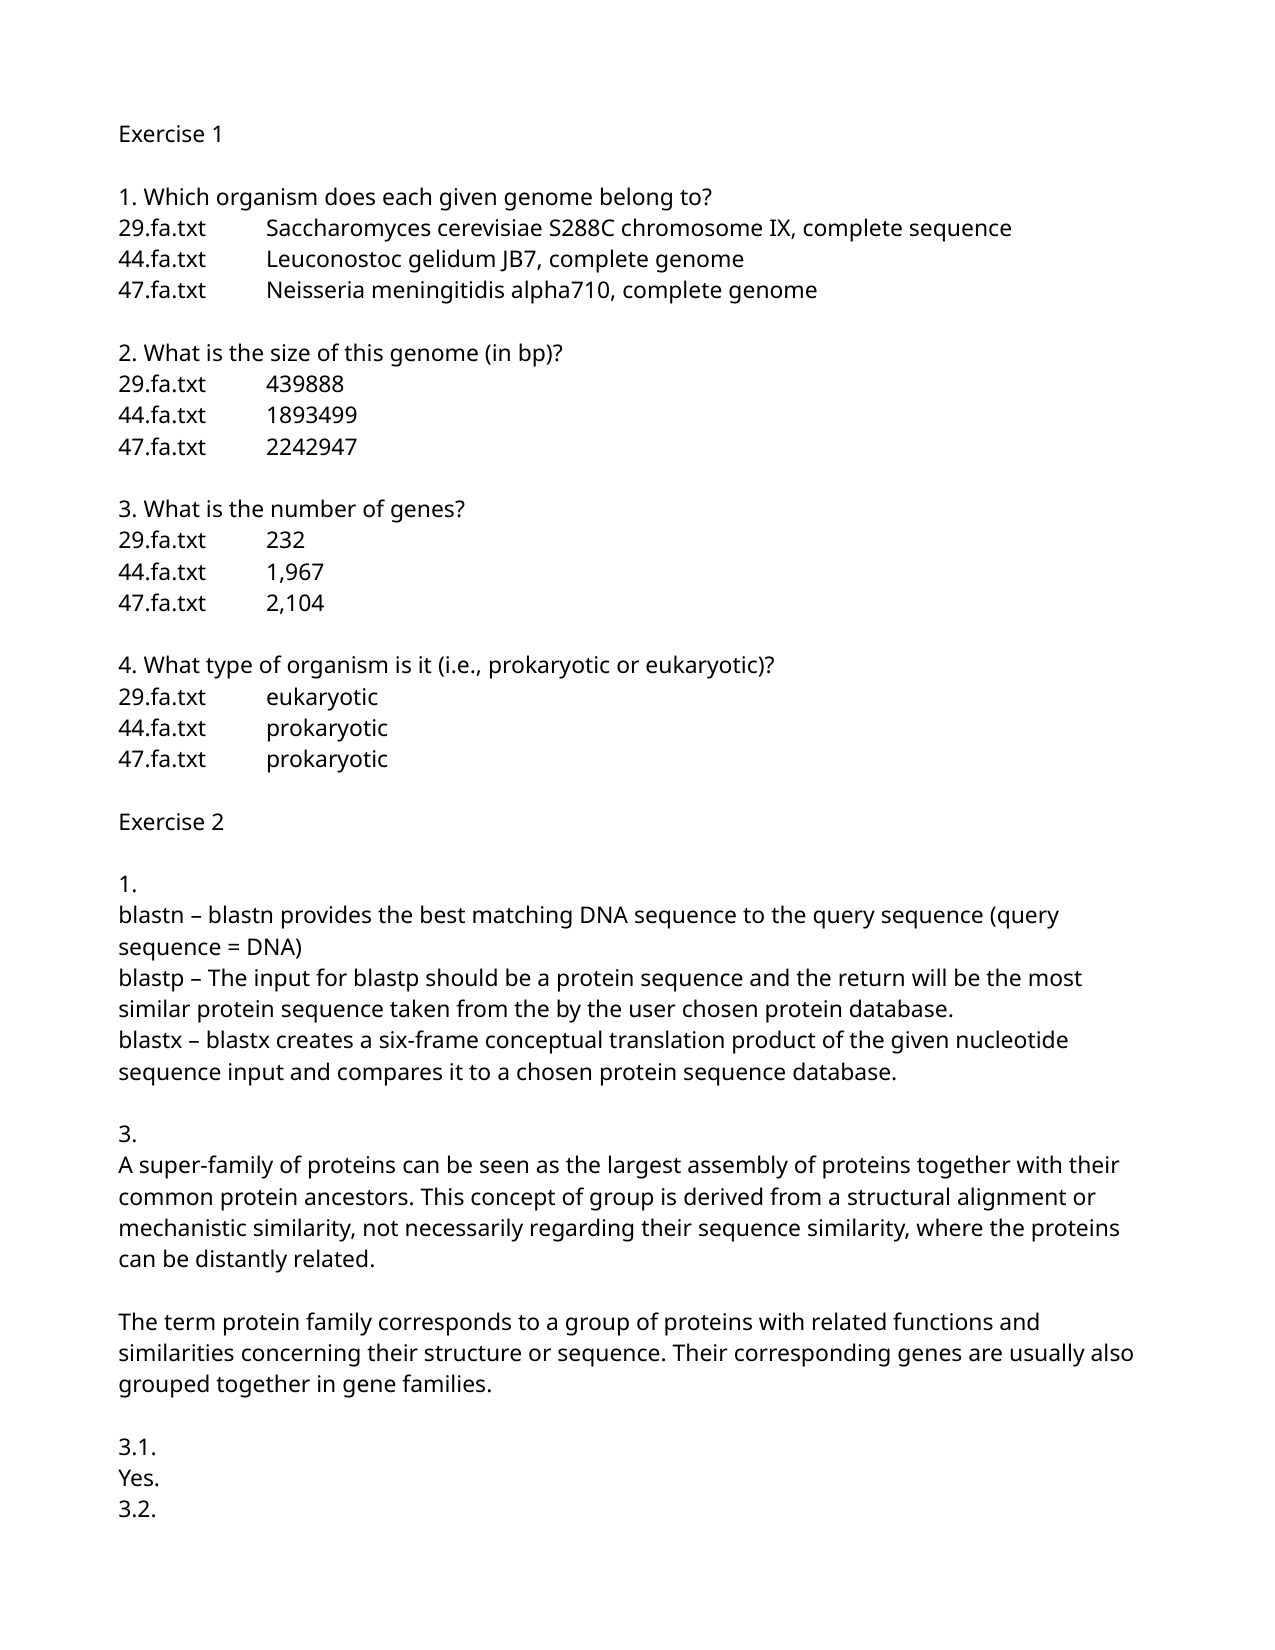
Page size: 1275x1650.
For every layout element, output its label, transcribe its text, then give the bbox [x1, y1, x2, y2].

text 44.fa.txt 1893499 [118, 399, 1157, 431]
text 47.fa.txt 2242947 [118, 431, 1157, 462]
text 44.fa.txt Leuconostoc gelidum JB7, complete genome [118, 243, 1157, 274]
text blastn – blastn provides the best matching DNA sequence to the query sequence (query sequence = DNA) [118, 899, 1157, 962]
text 47.fa.txt 2,104 [118, 587, 1157, 618]
text 47.fa.txt prokaryotic [118, 743, 1157, 774]
text A super-family of proteins can be seen as the largest assembly of proteins together with their common protein ancestors. This concept of group is derived from a structural alignment or mechanistic similarity, not necessarily regarding their sequence similarity, where the proteins can be distantly related. [118, 1149, 1157, 1274]
text 1. [118, 868, 1157, 899]
text 4. What type of organism is it (i.e., prokaryotic or eukaryotic)? [118, 649, 1157, 681]
text Exercise 2 [118, 806, 1157, 837]
text 2. What is the size of this genome (in bp)? [118, 337, 1157, 368]
text Exercise 1 [118, 118, 1157, 149]
text 47.fa.txt Neisseria meningitidis alpha710, complete genome [118, 274, 1157, 306]
text 44.fa.txt 1,967 [118, 556, 1157, 587]
text 44.fa.txt prokaryotic [118, 712, 1157, 743]
text 29.fa.txt 439888 [118, 368, 1157, 399]
text blastx – blastx creates a six-frame conceptual translation product of the given nucleotide sequence input and compares it to a chosen protein sequence database. [118, 1024, 1157, 1087]
text 1. Which organism does each given genome belong to? [118, 181, 1157, 212]
text 3. What is the number of genes? [118, 493, 1157, 524]
text 29.fa.txt eukaryotic [118, 681, 1157, 712]
text 3.1. [118, 1431, 1157, 1462]
text 3.2. [118, 1493, 1157, 1524]
text 3. [118, 1118, 1157, 1149]
text The term protein family corresponds to a group of proteins with related functions and similarities concerning their structure or sequence. Their corresponding genes are usually also grouped together in gene families. [118, 1306, 1157, 1399]
text blastp – The input for blastp should be a protein sequence and the return will be the most similar protein sequence taken from the by the user chosen protein database. [118, 962, 1157, 1024]
text Yes. [118, 1462, 1157, 1493]
text 29.fa.txt Saccharomyces cerevisiae S288C chromosome IX, complete sequence [118, 212, 1157, 243]
text 29.fa.txt 232 [118, 524, 1157, 556]
